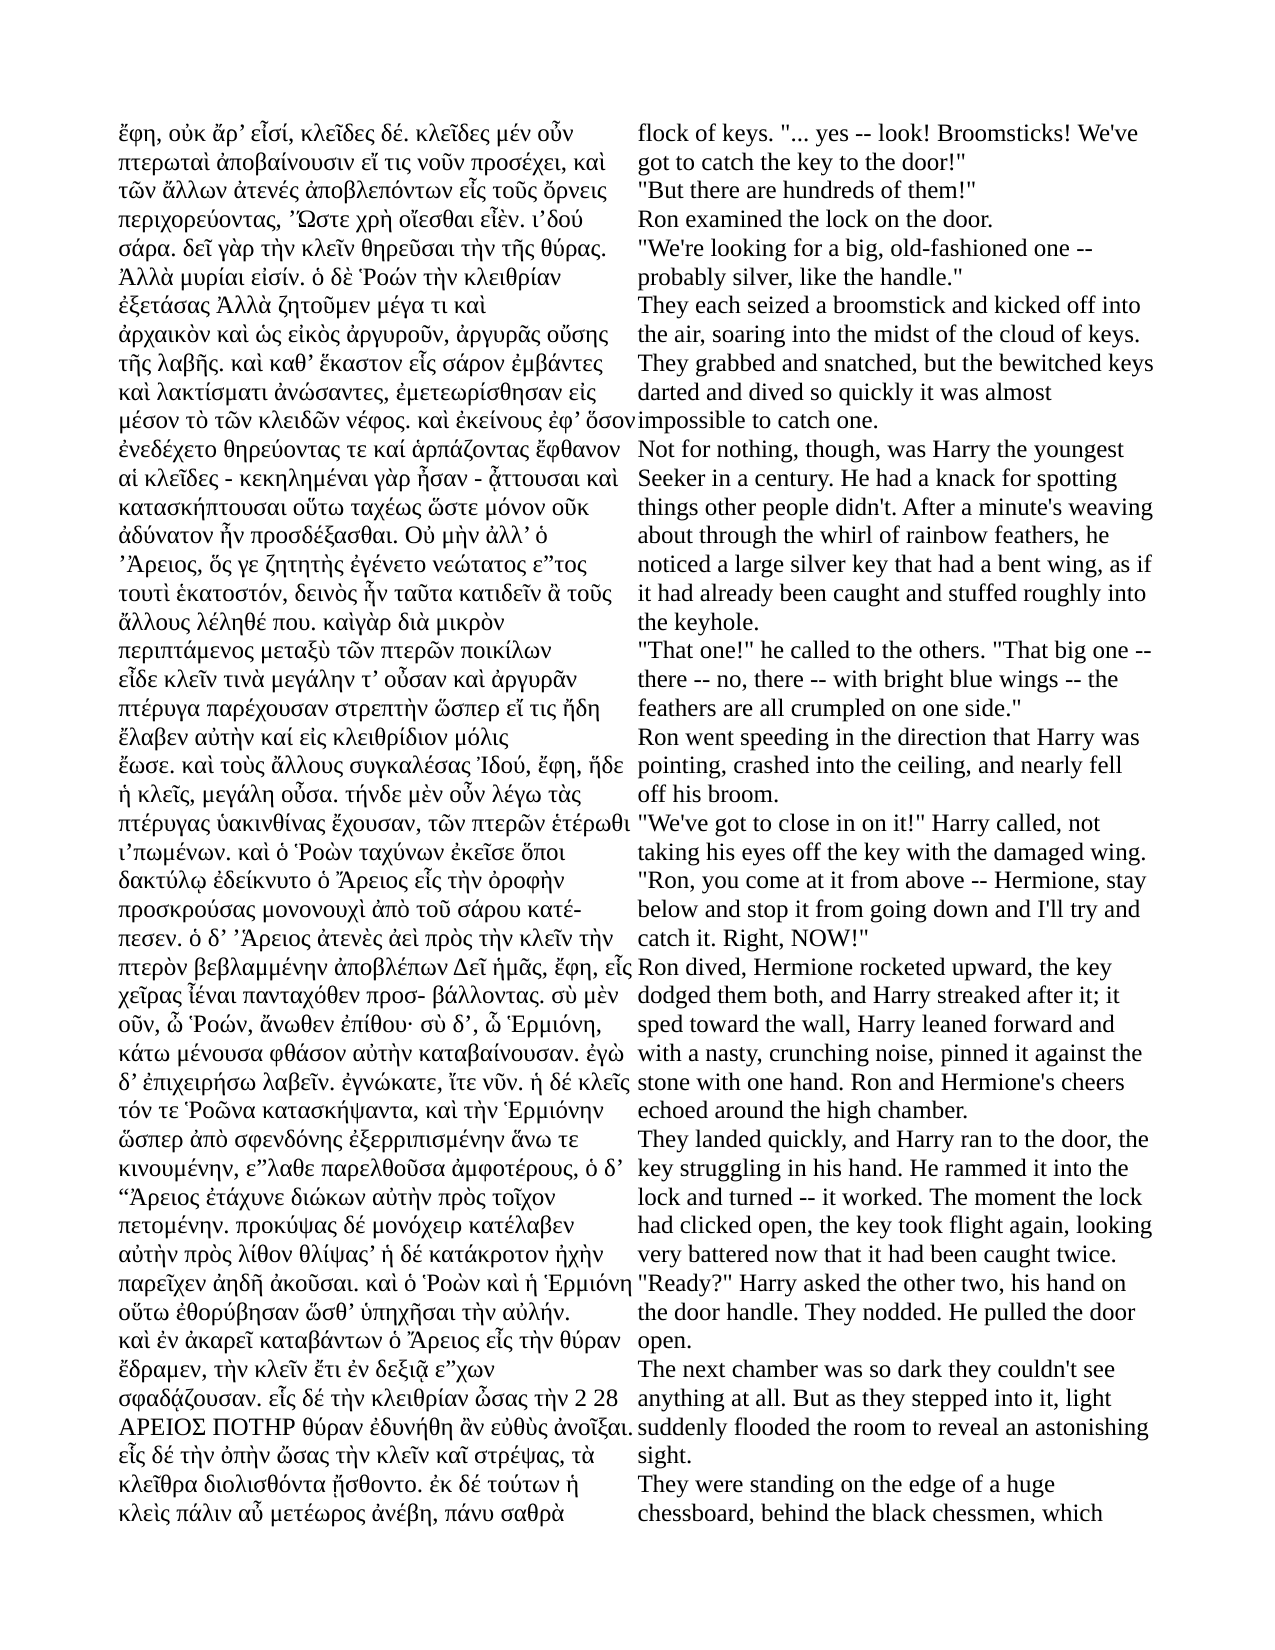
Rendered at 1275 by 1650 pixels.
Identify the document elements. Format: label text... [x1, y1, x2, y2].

table_cell ἔφη, οὐκ ἄρ’ εἶσί, κλεῖδες δέ. κλεῖδες μέν οὖν πτερωταὶ ἀποβαίνουσιν εἴ τις νοῦν προσέχει, καὶ τῶν ἄλλων ἀτενές ἀποβλεπόντων εἶς τοῦς ὄρνεις περιχορεύοντας, ’Ώστε χρὴ οἴεσθαι εἶὲν. ι’δού σάρα. δεῖ γὰρ τὴν κλεῖν θηρεῦσαι τὴν τῆς θύρας. Ἀλλὰ μυρίαι εἰσίν. ὁ δὲ Ῥοών τὴν κλειθρίαν ἐξετάσας Ἀλλὰ ζητοῦμεν μέγα τι καὶ ἀρχαικὸν καὶ ὡς εἰκὸς ἀργυροῦν, ἀργυρᾶς οὔσης τῆς λαβῆς. καὶ καθ’ ἕκαστον εἷς σάρον ἐμβάντες καὶ λακτίσματι ἀνώσαντες, ἐμετεωρίσθησαν εἰς μέσον τὸ τῶν κλειδῶν νέφος. καὶ ἐκείνους ἐφ’ ὅσον ἐνεδέχετο θηρεύοντας τε καί ἁρπάζοντας ἔφθανον αἱ κλεῖδες - κεκηλημέναι γὰρ ἦσαν - ᾆττουσαι καὶ κατασκήπτουσαι οὕτω ταχέως ὥστε μόνον οῦκ ἀδύνατον ἦν προσδέξασθαι. Οὐ μὴν ἀλλ’ ὁ ’Ἀρειος, ὅς γε ζητητὴς ἐγένετο νεώτατος ε”τος τουτὶ ἑκατοστόν, δεινὸς ἧν ταῦτα κατιδεῖν ἂ τοῦς ἄλλους λέληθέ που. καὶγὰρ διὰ μικρὸν περιπτάμενος μεταξὺ τῶν πτερῶν ποικίλων εἶδε κλεῖν τινὰ μεγάλην τ’ οὖσαν καὶ ἀργυρᾶν πτέρυγα παρέχουσαν στρεπτὴν ὥσπερ εἴ τις ἤδη ἔλαβεν αὐτὴν καί εἰς κλειθρίδιον μόλις ἔωσε. καὶ τοὺς ἄλλους συγκαλέσας Ἰδού, ἔφη, ἥδε ἡ κλεῖς, μεγάλη οὖσα. τήνδε μὲν οὖν λέγω τὰς πτέρυγας ὑακινθίνας ἔχουσαν, τῶν πτερῶν ἑτέρωθι ι’πωμένων. καὶ ὁ Ῥοὼν ταχύνων ἐκεῖσε ὅποι δακτύλῳ ἐδείκνυτο ὁ Ἄρειος εἷς τὴν ὀροφὴν προσκρούσας μονονουχὶ ἀπὸ τοῦ σάρου κατέ- πεσεν. ὁ δ’ ’Ἁρειος ἀτενὲς ἀεὶ πρὸς τὴν κλεῖν τὴν πτερὸν βεβλαμμένην ἀποβλέπων Δεῖ ἡμᾶς, ἔφη, εἷς χεῖρας ἶέναι πανταχόθεν προσ- βάλλοντας. σὺ μὲν οῦν, ὦ Ῥοών, ἄνωθεν ἐπίθου· σὺ δ’, ὧ Ἑρμιόνη, κάτω μένουσα φθάσον αὐτὴν καταβαίνουσαν. ἐγὼ δ’ ἐπιχειρήσω λαβεῖν. ἐγνώκατε, ἴτε νῦν. ἡ δέ κλεῖς τόν τε Ῥοῶνα κατασκήψαντα, καὶ τὴν Ἑρμιόνην ὥσπερ ἀπὸ σφενδόνης ἐξερριπισμένην ἅνω τε κινουμένην, ε”λαθε παρελθοῦσα ἀμφοτέρους, ὁ δ’ “Ἀρειος ἐτάχυνε διώκων αὐτὴν πρὸς τοῖχον πετομένην. προκύψας δέ μονόχειρ κατέλαβεν αὐτὴν πρὸς λίθον θλίψας’ ἡ δέ κατάκροτον ἠχὴν παρεῖχεν ἀηδῆ ἀκοῦσαι. καὶ ὁ Ῥοὼν καὶ ἡ Ἑρμιόνη οὕτω ἐθορύβησαν ὥσθ’ ὑπηχῆσαι τὴν αὐλήν. καὶ ἐν ἀκαρεῖ καταβάντων ὁ Ἄρειος εἶς τὴν θύραν ἔδραμεν, τὴν κλεῖν ἔτι ἐν δεξιᾷ ε”χων σφαδᾴζουσαν. εἷς δέ τὴν κλειθρίαν ὦσας τὴν 2 28 ΑΡΕΙΟΣ ΠΟΤΗΡ θύραν ἐδυνήθη ἂν εὐθὺς ἀνοῖξαι. εἷς δέ τὴν ὀπὴν ὤσας τὴν κλεῖν καῖ στρέψας, τὰ κλεῖθρα διολισθόντα ᾔσθοντο. ἐκ δέ τούτων ἡ κλεὶς πάλιν αὖ μετέωρος ἀνέβη, πάνυ σαθρὰ [118, 118, 637, 1527]
table_cell flock of keys. "... yes -- look! Broomsticks! We've got to catch the key to the door!" "But there are hundreds of them!" Ron examined the lock on the door. "We're looking for a big, old-fashioned one -- probably silver, like the handle." They each seized a broomstick and kicked off into the air, soaring into the midst of the cloud of keys. They grabbed and snatched, but the bewitched keys darted and dived so quickly it was almost impossible to catch one. Not for nothing, though, was Harry the youngest Seeker in a century. He had a knack for spotting things other people didn't. After a minute's weaving about through the whirl of rainbow feathers, he noticed a large silver key that had a bent wing, as if it had already been caught and stuffed roughly into the keyhole. "That one!" he called to the others. "That big one -- there -- no, there -- with bright blue wings -- the feathers are all crumpled on one side." Ron went speeding in the direction that Harry was pointing, crashed into the ceiling, and nearly fell off his broom. "We've got to close in on it!" Harry called, not taking his eyes off the key with the damaged wing. "Ron, you come at it from above -- Hermione, stay below and stop it from going down and I'll try and catch it. Right, NOW!" Ron dived, Hermione rocketed upward, the key dodged them both, and Harry streaked after it; it sped toward the wall, Harry leaned forward and with a nasty, crunching noise, pinned it against the stone with one hand. Ron and Hermione's cheers echoed around the high chamber. They landed quickly, and Harry ran to the door, the key struggling in his hand. He rammed it into the lock and turned -- it worked. The moment the lock had clicked open, the key took flight again, looking very battered now that it had been caught twice. "Ready?" Harry asked the other two, his hand on the door handle. They nodded. He pulled the door open. The next chamber was so dark they couldn't see anything at all. But as they stepped into it, light suddenly flooded the room to reveal an astonishing sight. They were standing on the edge of a huge chessboard, behind the black chessmen, which [637, 118, 1157, 1527]
